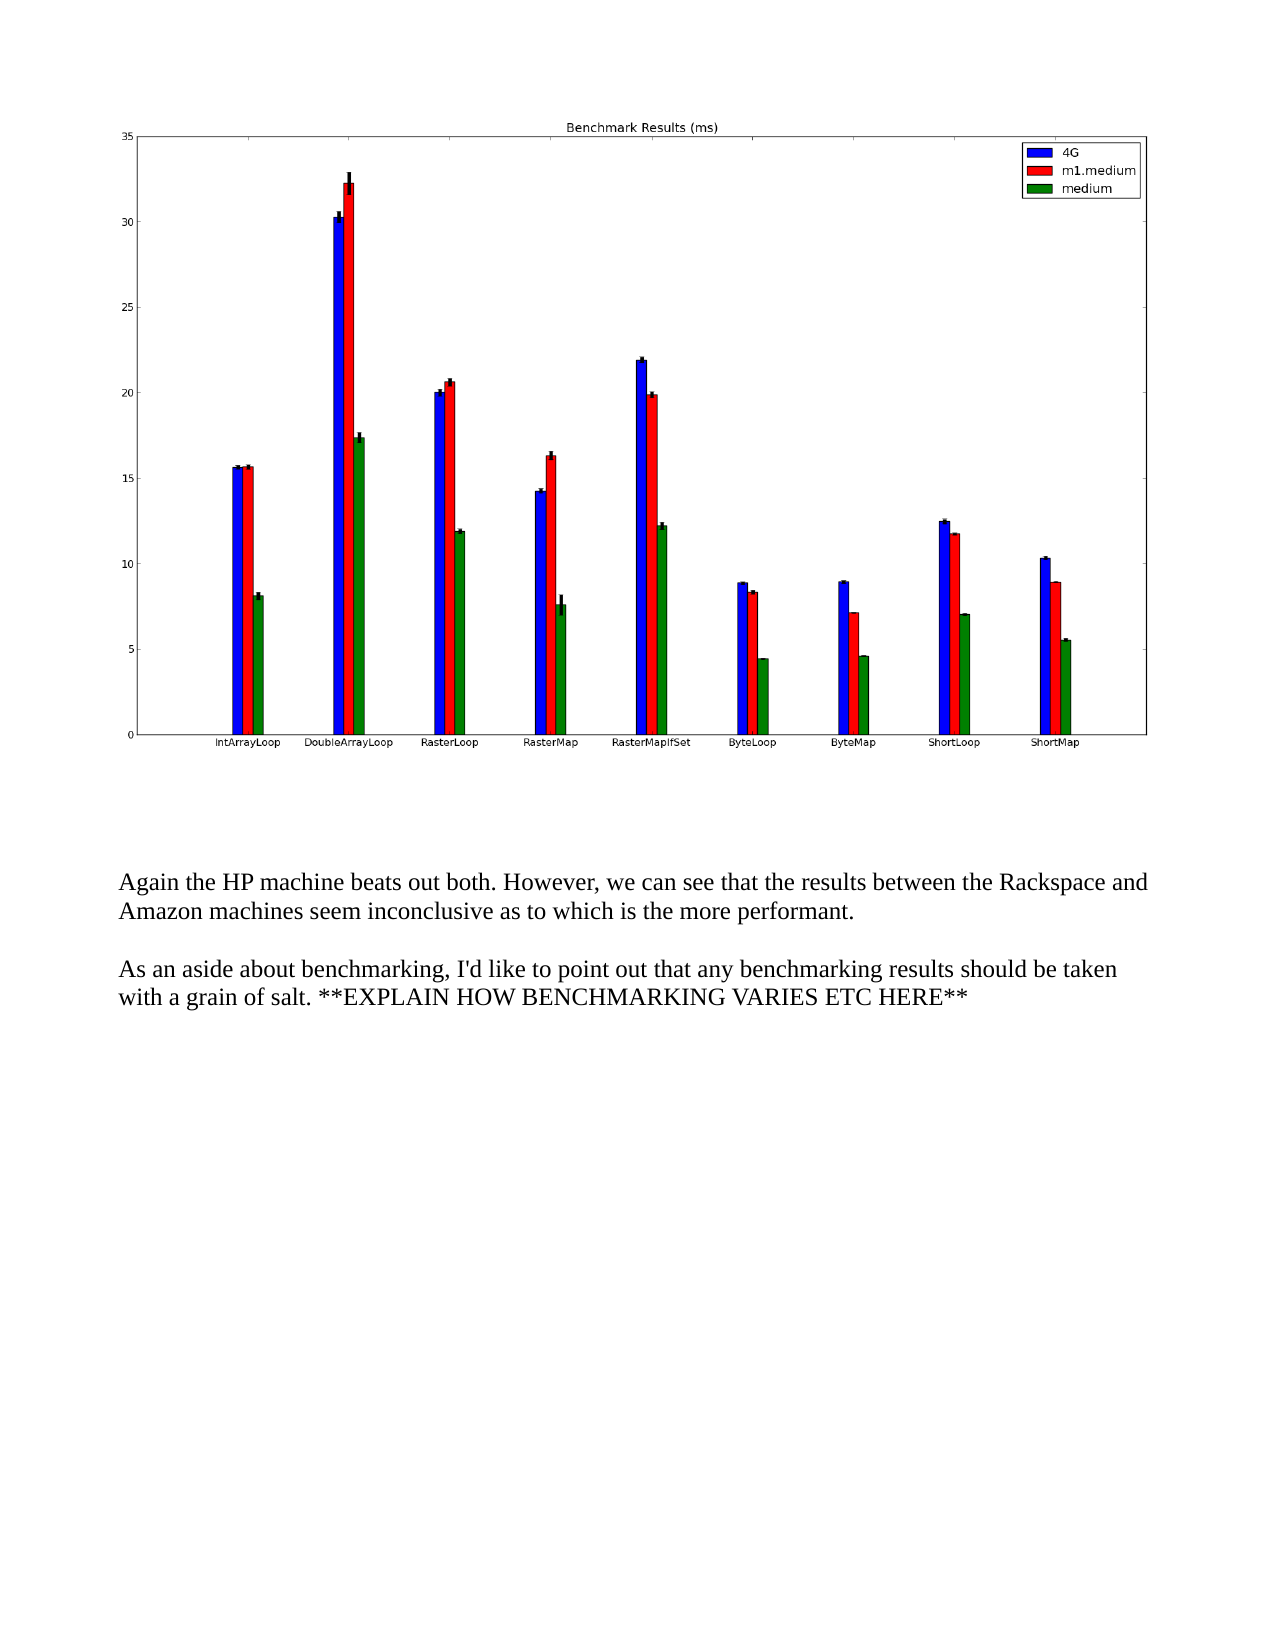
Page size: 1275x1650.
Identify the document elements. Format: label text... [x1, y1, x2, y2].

text As an aside about benchmarking, I'd like to point out that any benchmarking results should be taken with a grain of salt. **EXPLAIN HOW BENCHMARKING VARIES ETC HERE** [118, 954, 1157, 1011]
picture [118, 118, 1157, 753]
text Again the HP machine beats out both. However, we can see that the results between the Rackspace and Amazon machines seem inconclusive as to which is the more performant. [118, 867, 1157, 925]
